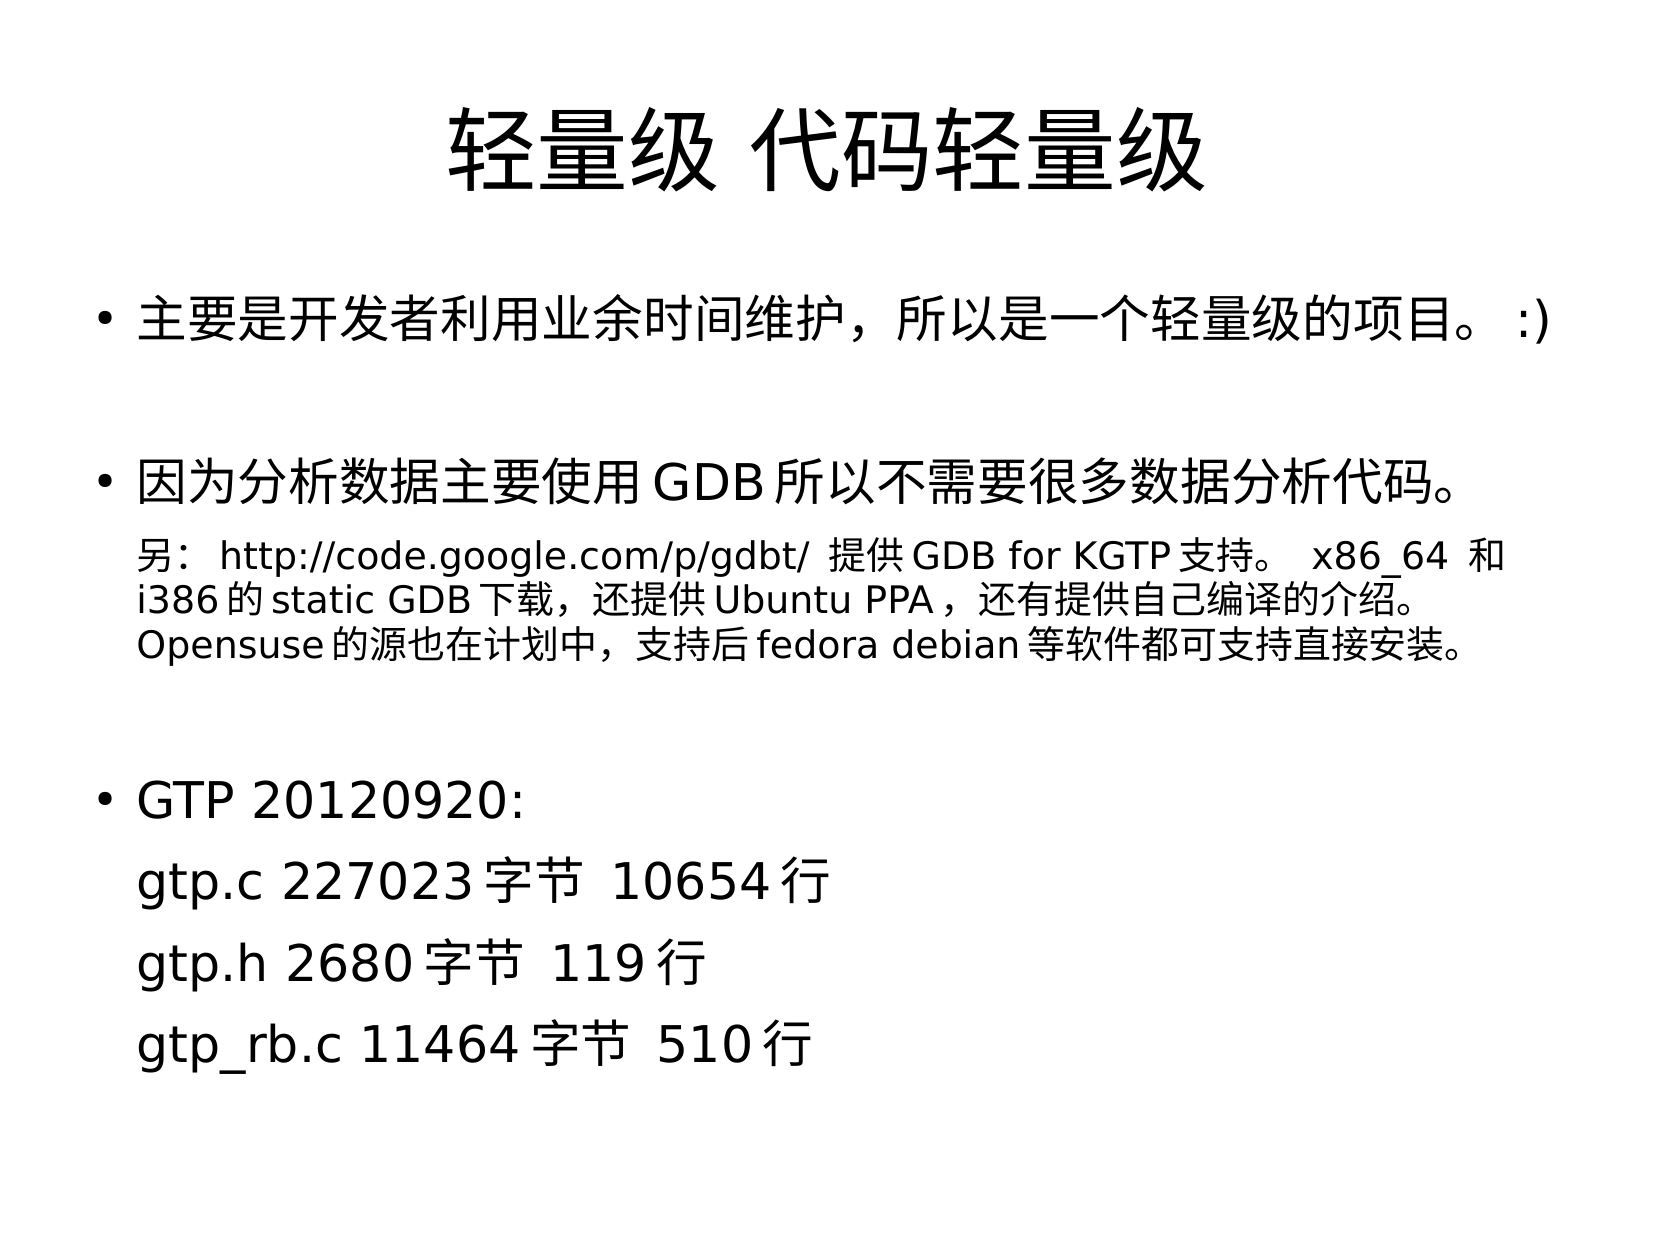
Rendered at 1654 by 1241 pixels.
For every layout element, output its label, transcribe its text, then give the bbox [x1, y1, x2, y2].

title 轻量级 代码轻量级 [82, 49, 1571, 257]
list 主要是开发者利用业余时间维护，所以是一个轻量级的项目。:) 因为分析数据主要使用GDB所以不需要很多数据分析代码。 另：http://code.google.com/p/gdbt/ 提供GDB for KGTP支持。 x86_64 和 i386的static GDB下载，还提供Ubuntu PPA，还有提供自己编译的介绍。 Opensuse的源也在计划中，支持后fedora debian等软件都可支持直接安装。 GTP 20120920: gtp.c 227023字节 10654行 gtp.h 2680字节 119行 gtp_rb.c 11464字节 510行 [82, 290, 1571, 1123]
